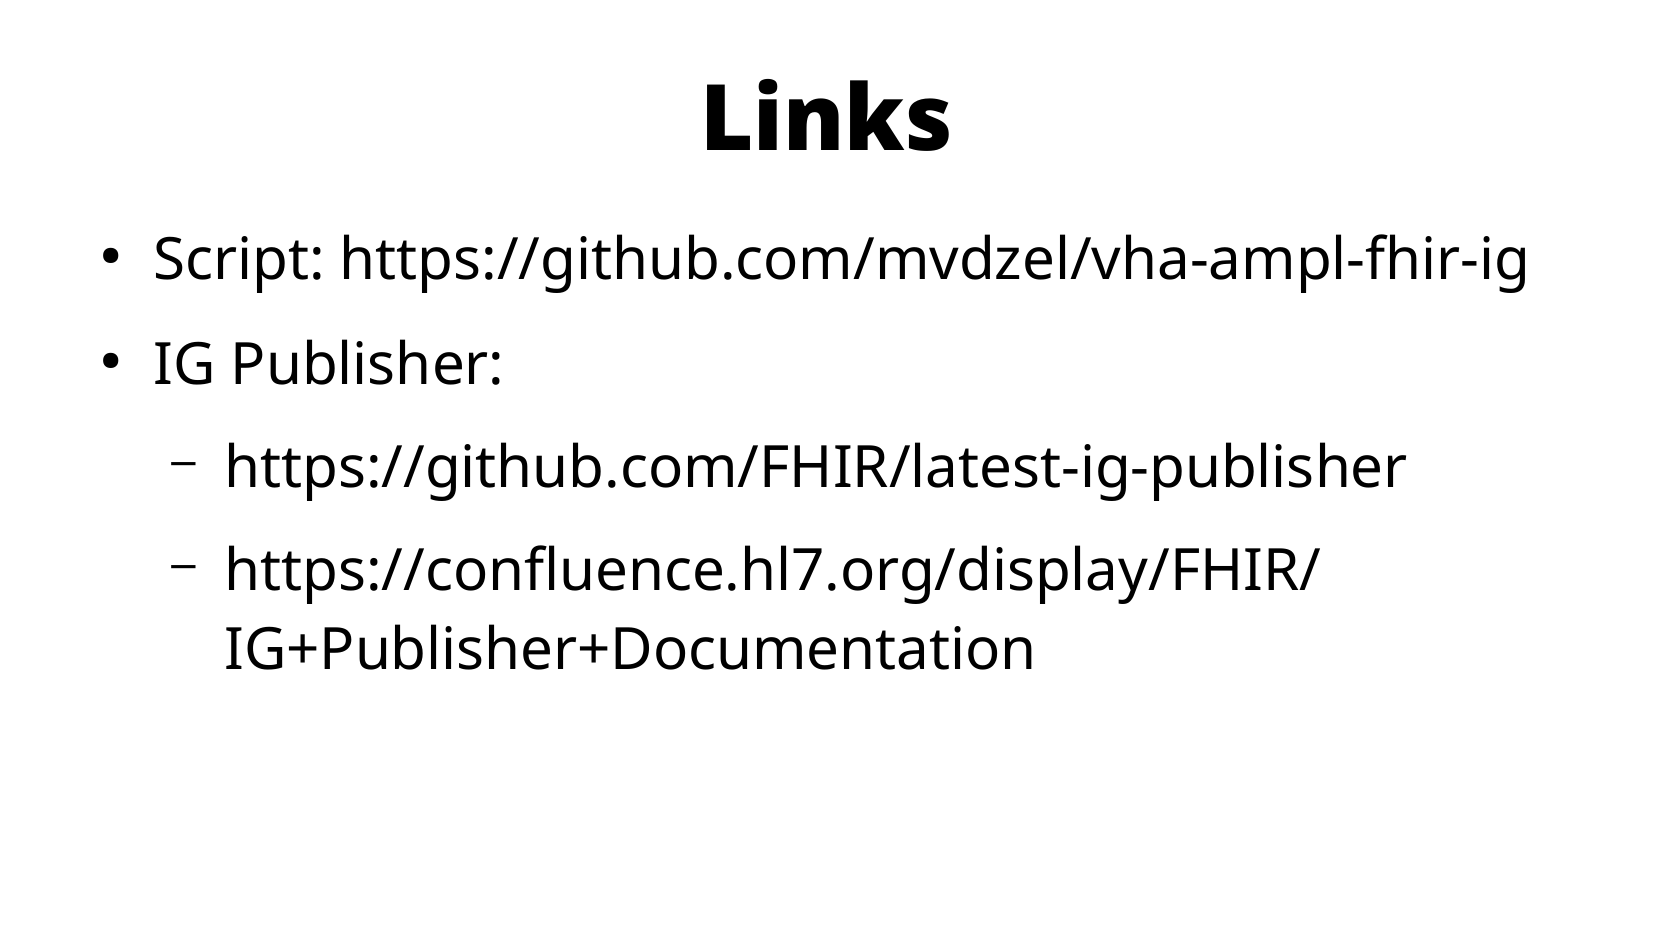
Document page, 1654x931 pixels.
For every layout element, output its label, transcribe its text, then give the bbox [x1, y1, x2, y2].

title Links [82, 37, 1571, 193]
list Script: https://github.com/mvdzel/vha-ampl-fhir-ig IG Publisher: https://github.com/FHIR/latest-ig-publisher https://confluence.hl7.org/display/FHIR/IG+Publisher+Documentation [82, 217, 1571, 758]
